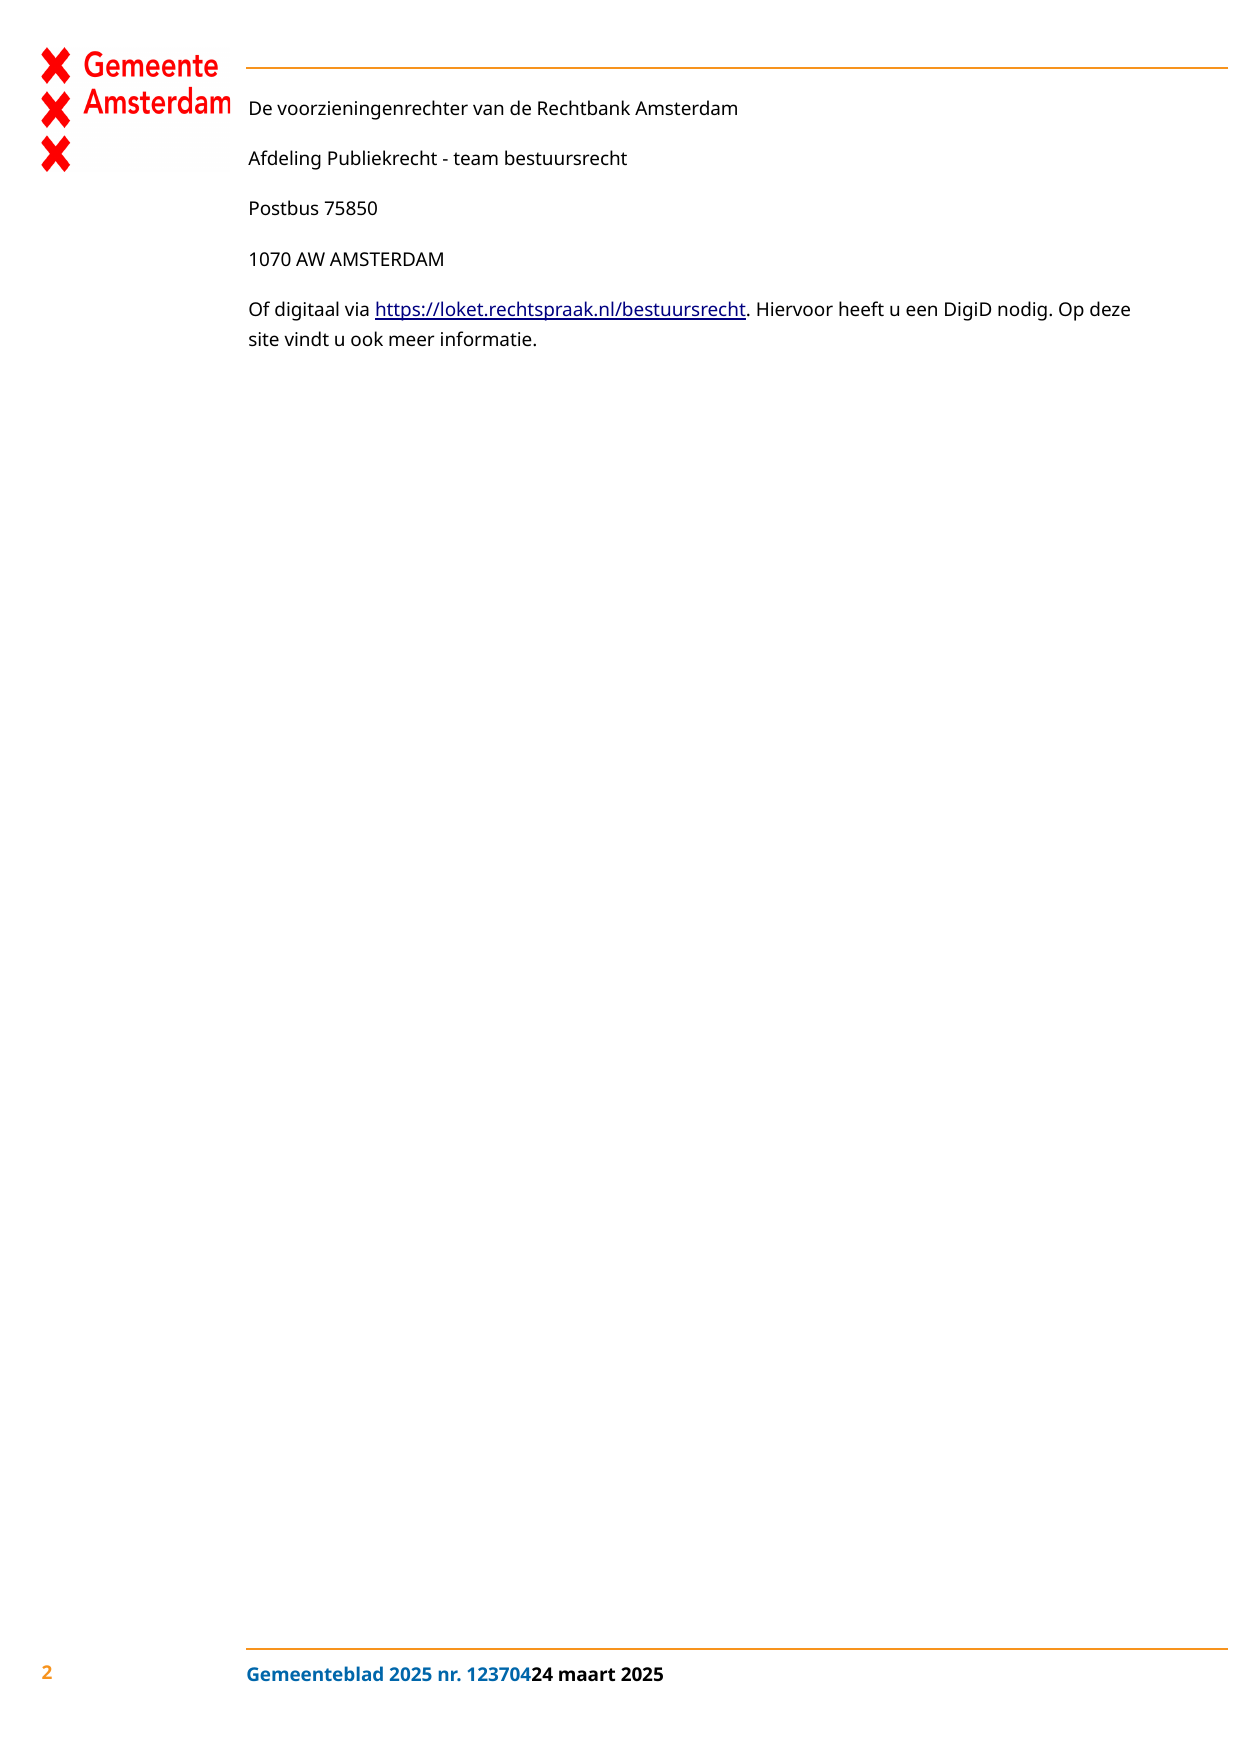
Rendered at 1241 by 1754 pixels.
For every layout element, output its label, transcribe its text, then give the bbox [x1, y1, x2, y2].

picture [41, 47, 231, 172]
text Afdeling Publiekrecht - team bestuursrecht [248, 145, 1152, 171]
text Postbus 75850 [248, 196, 1152, 221]
text Of digitaal via https://loket.rechtspraak.nl/bestuursrecht. Hiervoor heeft u een DigiD nodig. Op deze site vindt u ook meer informatie. [248, 296, 1152, 352]
text 1070 AW AMSTERDAM [248, 246, 1152, 272]
text De voorzieningenrechter van de Rechtbank Amsterdam [248, 95, 1152, 121]
